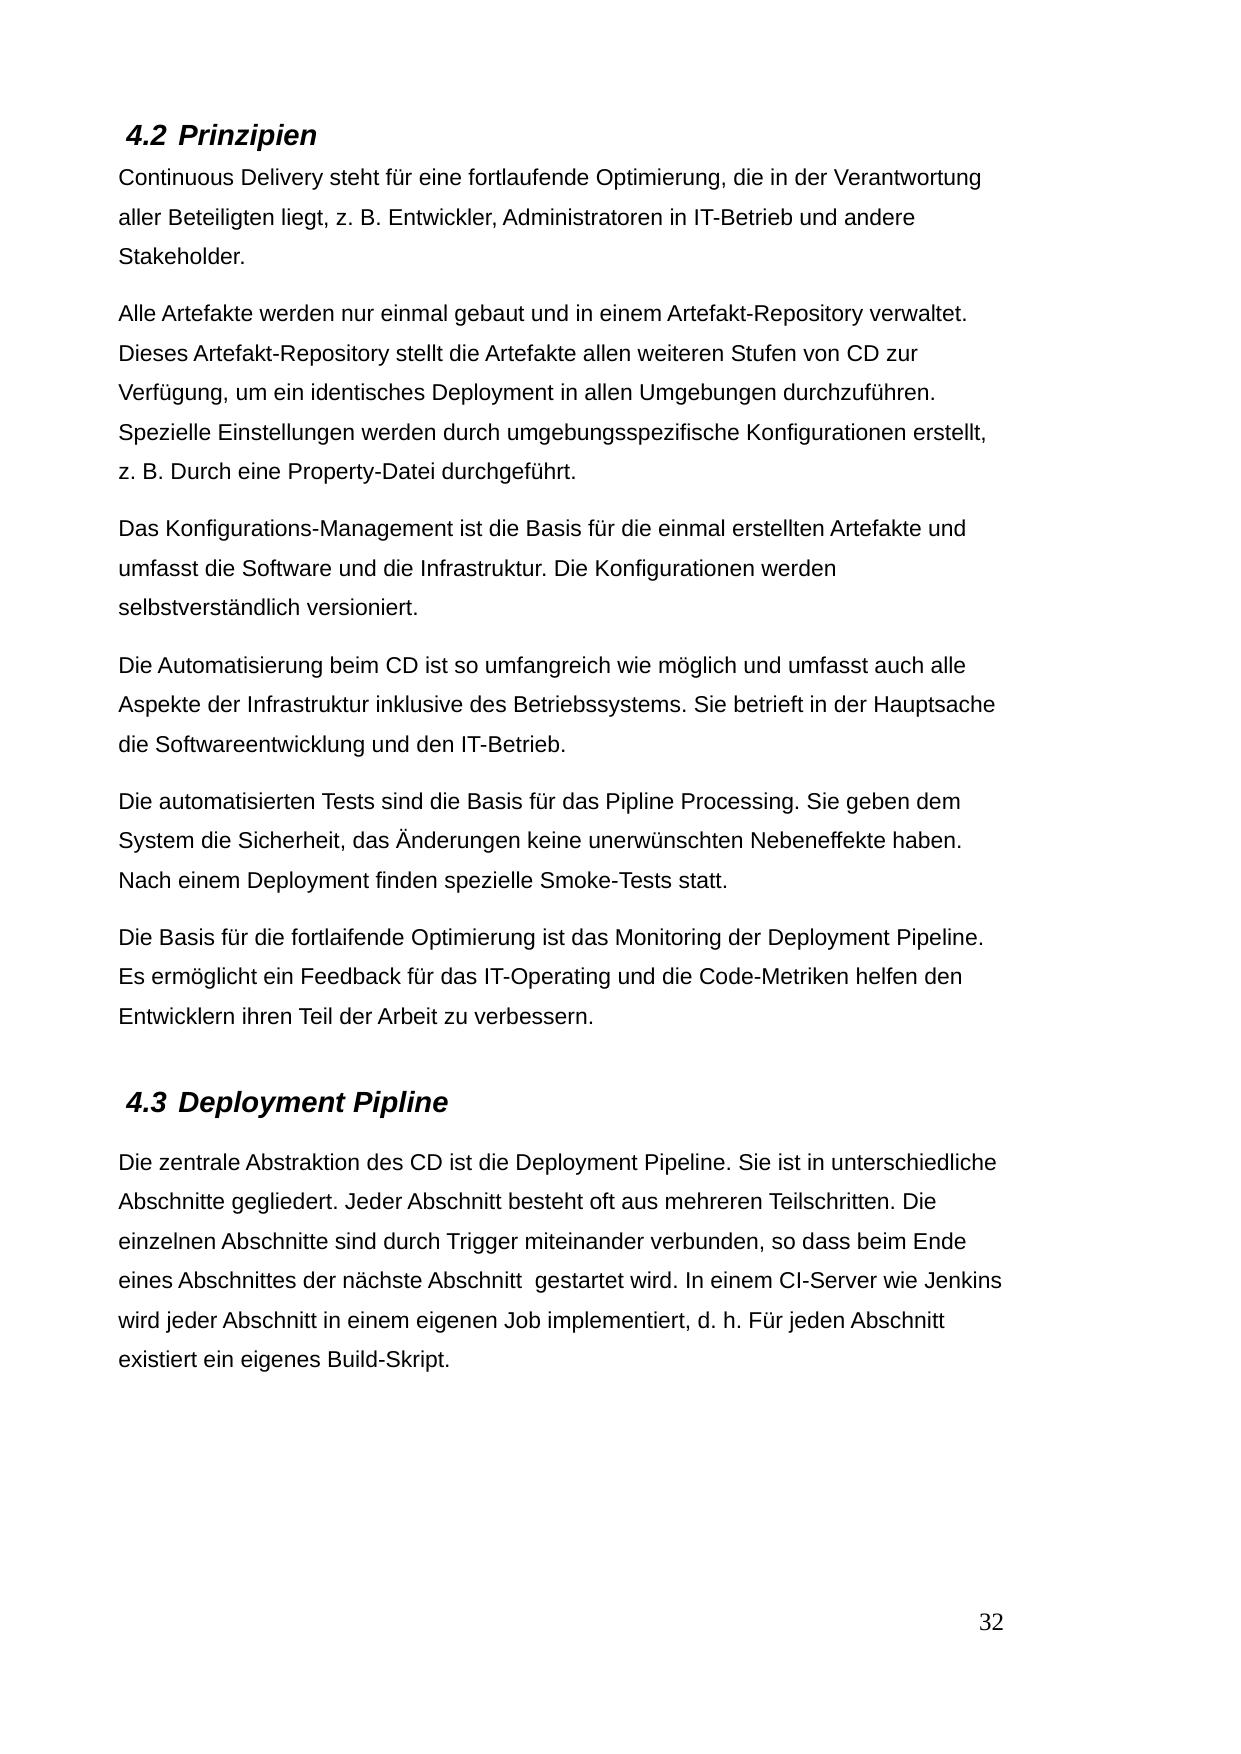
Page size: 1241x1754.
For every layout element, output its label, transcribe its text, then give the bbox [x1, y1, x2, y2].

text Die automatisierten Tests sind die Basis für das Pipline Processing. Sie geben dem System die Sicherheit, das Änderungen keine unerwünschten Nebeneffekte haben. Nach einem Deployment finden spezielle Smoke-Tests statt. [118, 788, 1004, 893]
text Die Basis für die fortlaifende Optimierung ist das Monitoring der Deployment Pipeline. Es ermöglicht ein Feedback für das IT-Operating und die Code-Metriken helfen den Entwicklern ihren Teil der Arbeit zu verbessern. [118, 924, 1004, 1029]
text Continuous Delivery steht für eine fortlaufende Optimierung, die in der Verantwortung aller Beteiligten liegt, z. B. Entwickler, Administratoren in IT-Betrieb und andere Stakeholder. [118, 164, 1004, 269]
text Alle Artefakte werden nur einmal gebaut und in einem Artefakt-Repository verwaltet. Dieses Artefakt-Repository stellt die Artefakte allen weiteren Stufen von CD zur Verfügung, um ein identisches Deployment in allen Umgebungen durchzuführen. Spezielle Einstellungen werden durch umgebungsspezifische Konfigurationen erstellt, z. B. Durch eine Property-Datei durchgeführt. [118, 300, 1004, 484]
subtitle Deployment Pipline [118, 1085, 1004, 1118]
text Die Automatisierung beim CD ist so umfangreich wie möglich und umfasst auch alle Aspekte der Infrastruktur inklusive des Betriebssystems. Sie betrieft in der Hauptsache die Softwareentwicklung und den IT-Betrieb. [118, 652, 1004, 757]
text Die zentrale Abstraktion des CD ist die Deployment Pipeline. Sie ist in unterschiedliche Abschnitte gegliedert. Jeder Abschnitt besteht oft aus mehreren Teilschritten. Die einzelnen Abschnitte sind durch Trigger miteinander verbunden, so dass beim Ende eines Abschnittes der nächste Abschnitt gestartet wird. In einem CI-Server wie Jenkins wird jeder Abschnitt in einem eigenen Job implementiert, d. h. Für jeden Abschnitt existiert ein eigenes Build-Skript. [118, 1149, 1004, 1372]
text Das Konfigurations-Management ist die Basis für die einmal erstellten Artefakte und umfasst die Software und die Infrastruktur. Die Konfigurationen werden selbstverständlich versioniert. [118, 515, 1004, 621]
subtitle Prinzipien [118, 118, 1004, 152]
